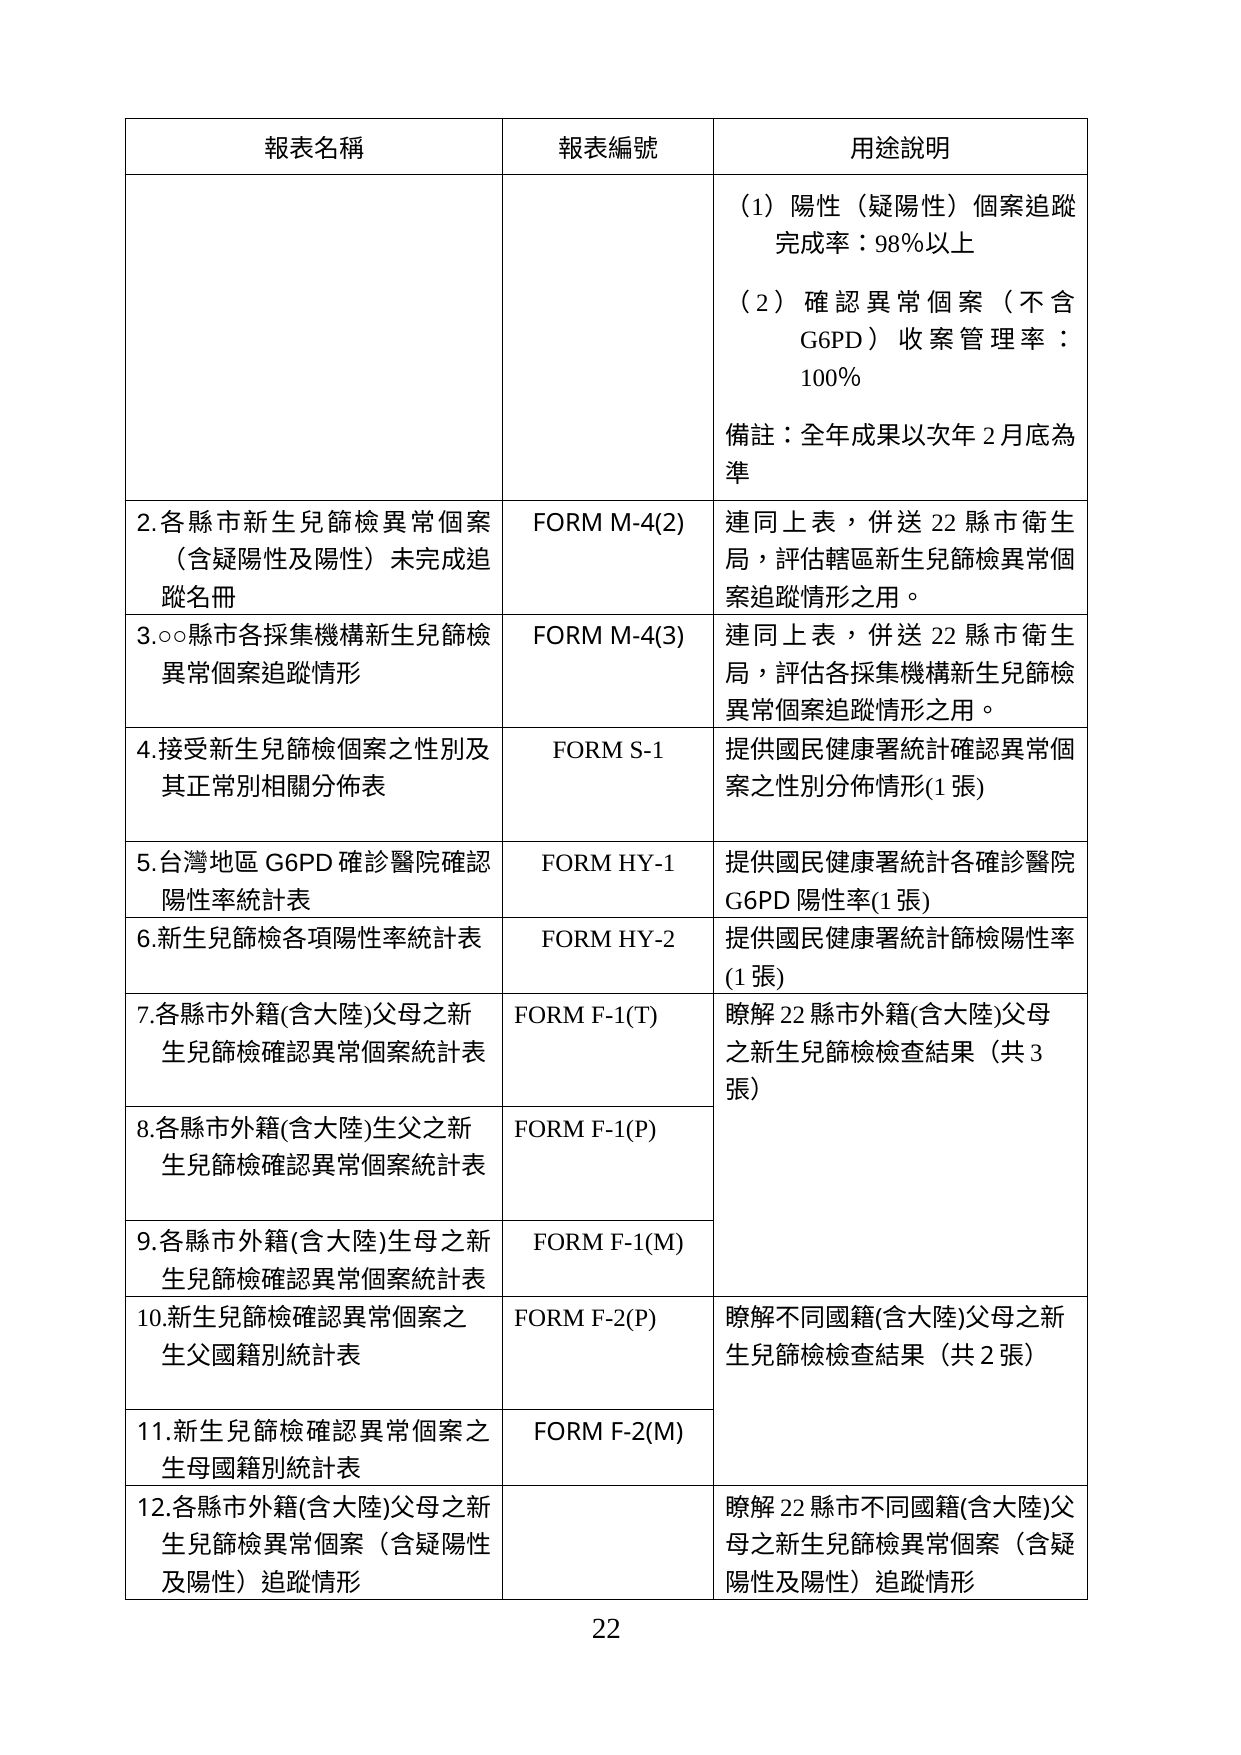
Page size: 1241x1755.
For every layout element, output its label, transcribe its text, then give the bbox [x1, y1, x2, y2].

table_cell 提供國民健康署統計篩檢陽性率(1張) [714, 918, 1087, 993]
table_cell 連同上表，併送22縣市衛生局，評估各採集機構新生兒篩檢異常個案追蹤情形之用。 [714, 615, 1087, 727]
table_cell 瞭解22縣市外籍(含大陸)父母之新生兒篩檢檢查結果（共3張） [714, 994, 1087, 1296]
table_cell 7.各縣市外籍(含大陸)父母之新生兒篩檢確認異常個案統計表 [126, 994, 502, 1106]
table_cell 瞭解不同國籍(含大陸)父母之新生兒篩檢檢查結果（共2張） [714, 1297, 1087, 1485]
table_cell FORM HY-1 [503, 842, 713, 917]
table_cell 連同上表，併送22縣市衛生局，評估轄區新生兒篩檢異常個案追蹤情形之用。 [714, 501, 1087, 613]
table_cell FORM F-2(M) [503, 1410, 713, 1485]
table_cell [503, 1486, 713, 1599]
table_cell FORM F-1(T) [503, 994, 713, 1106]
table_cell 4.接受新生兒篩檢個案之性別及其正常別相關分佈表 [126, 728, 502, 841]
table_header 報表編號 [503, 119, 713, 174]
table_cell 10.新生兒篩檢確認異常個案之生父國籍別統計表 [126, 1297, 502, 1409]
table_cell 提供國民健康署統計確認異常個案之性別分佈情形(1張) [714, 728, 1087, 841]
table_cell 3.○○縣市各採集機構新生兒篩檢異常個案追蹤情形 [126, 615, 502, 727]
table_cell （1）陽性（疑陽性）個案追蹤完成率：98％以上 （2）確認異常個案（不含G6PD）收案管理率：100％ 備註：全年成果以次年2月底為準 [714, 175, 1087, 500]
table_header 用途說明 [714, 119, 1087, 174]
table_cell FORM F-1(P) [503, 1107, 713, 1220]
table_cell 瞭解22縣市不同國籍(含大陸)父母之新生兒篩檢異常個案（含疑陽性及陽性）追蹤情形 [714, 1486, 1087, 1599]
table_cell FORM HY-2 [503, 918, 713, 993]
table_cell 9.各縣市外籍(含大陸)生母之新生兒篩檢確認異常個案統計表 [126, 1221, 502, 1296]
table_cell FORM F-1(M) [503, 1221, 713, 1296]
table_cell FORM F-2(P) [503, 1297, 713, 1409]
table_cell FORM M-4(2) [503, 501, 713, 613]
table_cell 8.各縣市外籍(含大陸)生父之新生兒篩檢確認異常個案統計表 [126, 1107, 502, 1220]
table_cell 2.各縣市新生兒篩檢異常個案（含疑陽性及陽性）未完成追蹤名冊 [126, 501, 502, 613]
table_cell 提供國民健康署統計各確診醫院G6PD陽性率(1張) [714, 842, 1087, 917]
table_cell FORM S-1 [503, 728, 713, 841]
table_header 報表名稱 [126, 119, 502, 174]
table_cell [503, 175, 713, 500]
table_cell 11.新生兒篩檢確認異常個案之生母國籍別統計表 [126, 1410, 502, 1485]
table_cell 5.台灣地區G6PD確診醫院確認陽性率統計表 [126, 842, 502, 917]
table_cell 12.各縣市外籍(含大陸)父母之新生兒篩檢異常個案（含疑陽性及陽性）追蹤情形 [126, 1486, 502, 1599]
table_cell [126, 175, 502, 500]
table_cell 6.新生兒篩檢各項陽性率統計表 [126, 918, 502, 993]
table_cell FORM M-4(3) [503, 615, 713, 727]
